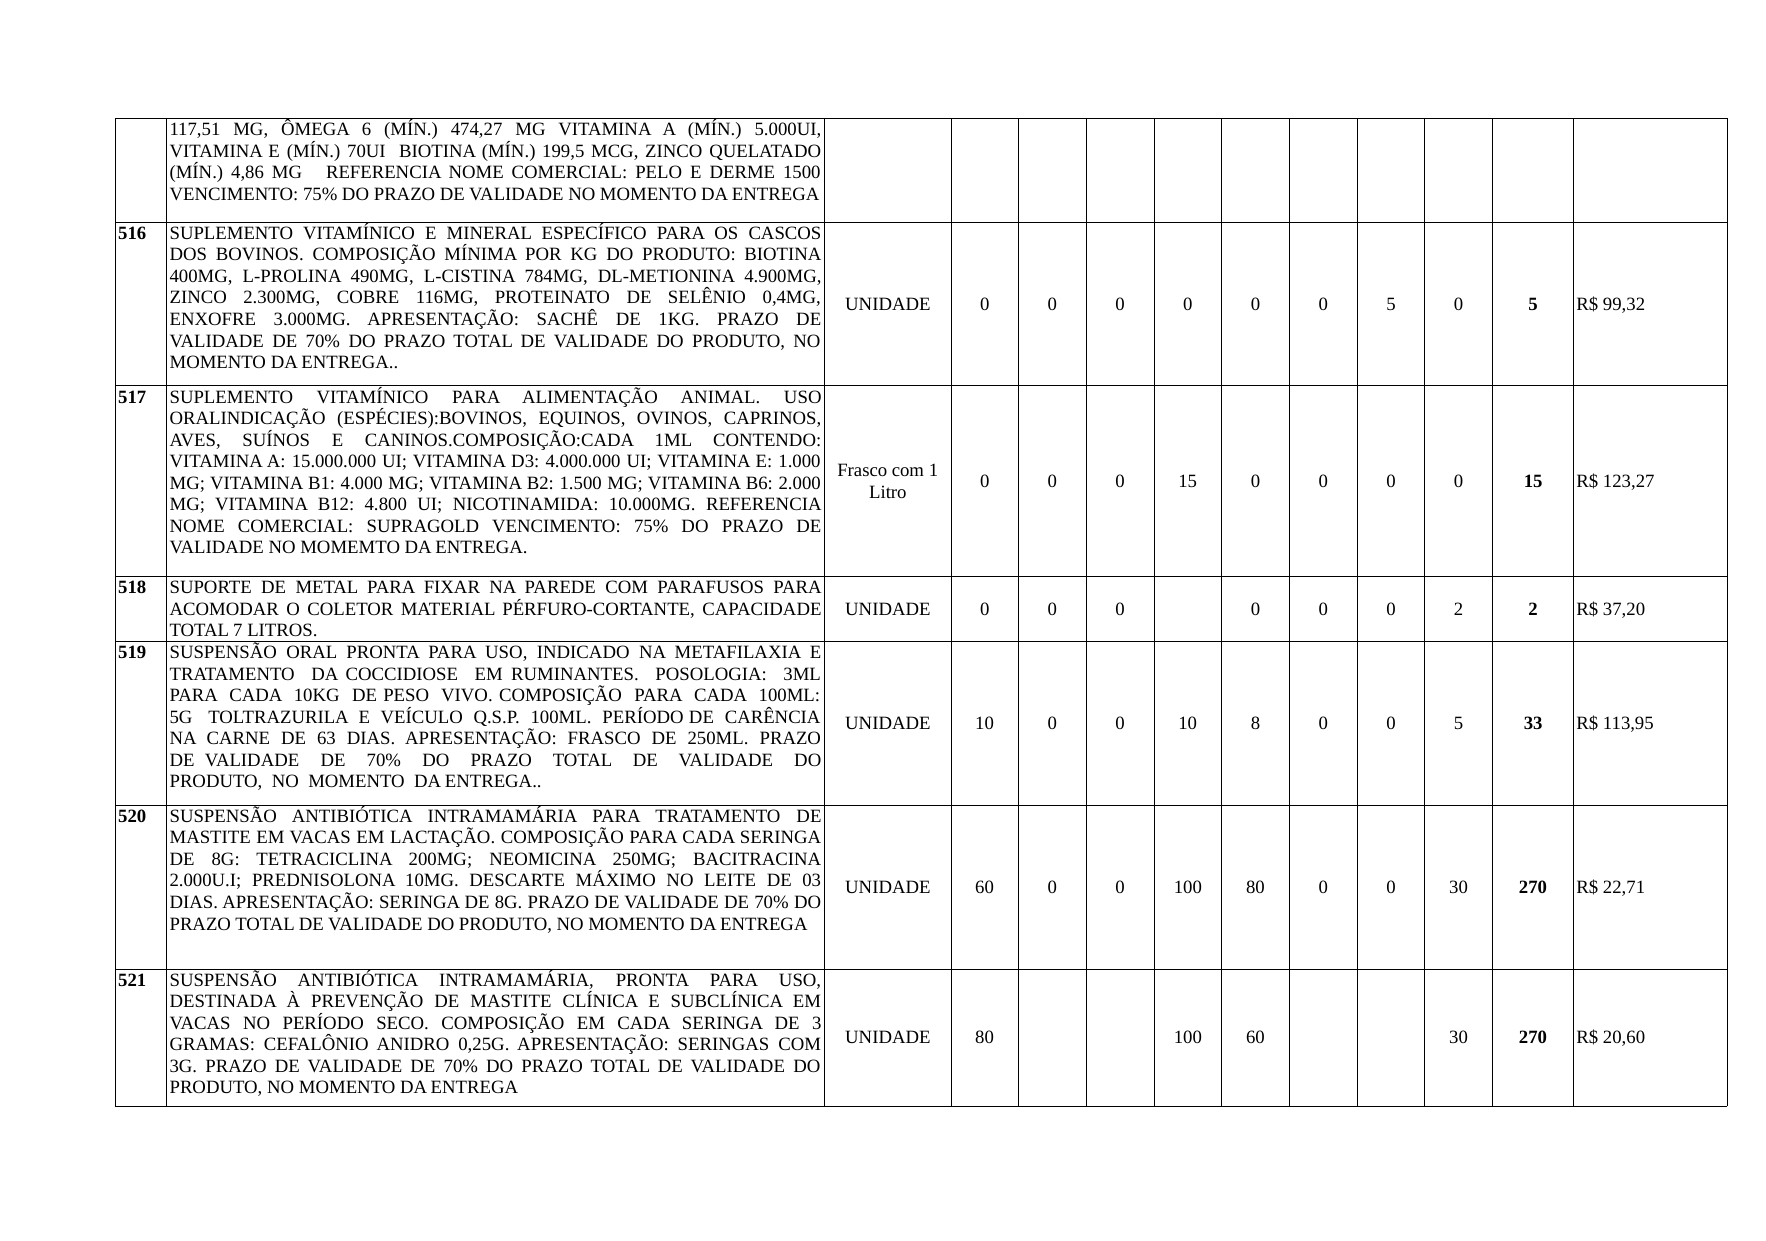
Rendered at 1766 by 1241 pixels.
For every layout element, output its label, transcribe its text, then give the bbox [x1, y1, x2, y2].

table_cell [1087, 970, 1154, 1106]
table_cell SUPLEMENTO VITAMÍNICO E MINERAL ESPECÍFICO PARA OS CASCOS DOS BOVINOS. COMPOSIÇÃO MÍNIMA POR KG DO PRODUTO: BIOTINA 400MG, L-PROLINA 490MG, L-CISTINA 784MG, DL-METIONINA 4.900MG, ZINCO 2.300MG, COBRE 116MG, PROTEINATO DE SELÊNIO 0,4MG, ENXOFRE 3.000MG. APRESENTAÇÃO: SACHÊ DE 1KG. PRAZO DE VALIDADE DE 70% DO PRAZO TOTAL DE VALIDADE DO PRODUTO, NO MOMENTO DA ENTREGA.. [167, 223, 824, 385]
table_cell SUPORTE DE METAL PARA FIXAR NA PAREDE COM PARAFUSOS PARA ACOMODAR O COLETOR MATERIAL PÉRFURO-CORTANTE, CAPACIDADE TOTAL 7 LITROS. [167, 577, 824, 641]
table_cell UNIDADE [825, 577, 951, 641]
table_cell 5 [1425, 642, 1492, 804]
table_cell 30 [1425, 970, 1492, 1106]
table_cell 2 [1425, 577, 1492, 641]
table_cell 15 [1493, 386, 1573, 576]
table_cell [1290, 970, 1357, 1106]
table_cell 0 [1087, 386, 1154, 576]
table_cell R$ 99,32 [1574, 223, 1727, 385]
table_cell 0 [1087, 642, 1154, 804]
table_cell 0 [1290, 223, 1357, 385]
table_cell R$ 22,71 [1574, 806, 1727, 968]
table_cell 15 [1155, 386, 1221, 576]
table_cell [116, 119, 166, 222]
table_cell [1358, 119, 1424, 222]
table_cell 60 [1222, 970, 1289, 1106]
table_cell 0 [952, 386, 1018, 576]
table_cell Frasco com 1 Litro [825, 386, 951, 576]
table_cell [1019, 119, 1086, 222]
table_cell 0 [1290, 806, 1357, 968]
table_cell R$ 20,60 [1574, 970, 1727, 1106]
table_cell 0 [1087, 577, 1154, 641]
table_cell 0 [952, 577, 1018, 641]
table_cell 80 [1222, 806, 1289, 968]
table_cell 5 [1493, 223, 1573, 385]
table_cell [1425, 119, 1492, 222]
table_cell 0 [1290, 577, 1357, 641]
table_cell 270 [1493, 806, 1573, 968]
table_cell 8 [1222, 642, 1289, 804]
table_cell 0 [1019, 642, 1086, 804]
table_cell 0 [1019, 223, 1086, 385]
table_cell [1087, 119, 1154, 222]
table_cell 270 [1493, 970, 1573, 1106]
table_cell UNIDADE [825, 223, 951, 385]
table_cell 518 [116, 577, 166, 641]
table_cell 30 [1425, 806, 1492, 968]
table_cell 0 [1425, 223, 1492, 385]
table_cell 0 [1358, 806, 1424, 968]
table_cell SUSPENSÃO ANTIBIÓTICA INTRAMAMÁRIA PARA TRATAMENTO DE MASTITE EM VACAS EM LACTAÇÃO. COMPOSIÇÃO PARA CADA SERINGA DE 8G: TETRACICLINA 200MG; NEOMICINA 250MG; BACITRACINA 2.000U.I; PREDNISOLONA 10MG. DESCARTE MÁXIMO NO LEITE DE 03 DIAS. APRESENTAÇÃO: SERINGA DE 8G. PRAZO DE VALIDADE DE 70% DO PRAZO TOTAL DE VALIDADE DO PRODUTO, NO MOMENTO DA ENTREGA [167, 806, 824, 968]
table_cell [1574, 119, 1727, 222]
table_cell 0 [1358, 386, 1424, 576]
table_cell 0 [1019, 806, 1086, 968]
table_cell UNIDADE [825, 806, 951, 968]
table_cell 0 [1358, 642, 1424, 804]
table_cell [1019, 970, 1086, 1106]
table_cell 10 [952, 642, 1018, 804]
table_cell 520 [116, 806, 166, 968]
table_cell 517 [116, 386, 166, 576]
table_cell 60 [952, 806, 1018, 968]
table_cell [1155, 577, 1221, 641]
table_cell [1290, 119, 1357, 222]
table_cell 0 [952, 223, 1018, 385]
table_cell SUSPENSÃO ANTIBIÓTICA INTRAMAMÁRIA, PRONTA PARA USO, DESTINADA À PREVENÇÃO DE MASTITE CLÍNICA E SUBCLÍNICA EM VACAS NO PERÍODO SECO. COMPOSIÇÃO EM CADA SERINGA DE 3 GRAMAS: CEFALÔNIO ANIDRO 0,25G. APRESENTAÇÃO: SERINGAS COM 3G. PRAZO DE VALIDADE DE 70% DO PRAZO TOTAL DE VALIDADE DO PRODUTO, NO MOMENTO DA ENTREGA [167, 970, 824, 1106]
table_cell 0 [1019, 386, 1086, 576]
table_cell R$ 113,95 [1574, 642, 1727, 804]
table_cell R$ 123,27 [1574, 386, 1727, 576]
table_cell [1358, 970, 1424, 1106]
table_cell 80 [952, 970, 1018, 1106]
table_cell 0 [1290, 386, 1357, 576]
table_cell 0 [1087, 806, 1154, 968]
table_cell 0 [1222, 223, 1289, 385]
table_cell 100 [1155, 806, 1221, 968]
table_cell UNIDADE [825, 970, 951, 1106]
table_cell [1222, 119, 1289, 222]
table_cell 0 [1290, 642, 1357, 804]
table_cell 0 [1425, 386, 1492, 576]
table_cell R$ 37,20 [1574, 577, 1727, 641]
table_cell UNIDADE [825, 642, 951, 804]
table_cell 100 [1155, 970, 1221, 1106]
table_cell [825, 119, 951, 222]
table_cell 0 [1222, 577, 1289, 641]
table_cell 0 [1019, 577, 1086, 641]
table_cell 0 [1087, 223, 1154, 385]
table_cell 2 [1493, 577, 1573, 641]
table_cell 519 [116, 642, 166, 804]
table_cell [1493, 119, 1573, 222]
table_cell 0 [1358, 577, 1424, 641]
table_cell [952, 119, 1018, 222]
table_cell 521 [116, 970, 166, 1106]
table_cell 33 [1493, 642, 1573, 804]
table_cell 117,51 MG, ÔMEGA 6 (MÍN.) 474,27 MG VITAMINA A (MÍN.) 5.000UI, VITAMINA E (MÍN.) 70UI BIOTINA (MÍN.) 199,5 MCG, ZINCO QUELATADO (MÍN.) 4,86 MG REFERENCIA NOME COMERCIAL: PELO E DERME 1500 VENCIMENTO: 75% DO PRAZO DE VALIDADE NO MOMENTO DA ENTREGA [167, 119, 824, 222]
table_cell SUPLEMENTO VITAMÍNICO PARA ALIMENTAÇÃO ANIMAL. USO ORALINDICAÇÃO (ESPÉCIES):BOVINOS, EQUINOS, OVINOS, CAPRINOS, AVES, SUÍNOS E CANINOS.COMPOSIÇÃO:CADA 1ML CONTENDO: VITAMINA A: 15.000.000 UI; VITAMINA D3: 4.000.000 UI; VITAMINA E: 1.000 MG; VITAMINA B1: 4.000 MG; VITAMINA B2: 1.500 MG; VITAMINA B6: 2.000 MG; VITAMINA B12: 4.800 UI; NICOTINAMIDA: 10.000MG. REFERENCIA NOME COMERCIAL: SUPRAGOLD VENCIMENTO: 75% DO PRAZO DE VALIDADE NO MOMEMTO DA ENTREGA. [167, 386, 824, 576]
table_cell 5 [1358, 223, 1424, 385]
table_cell 10 [1155, 642, 1221, 804]
table_cell 516 [116, 223, 166, 385]
table_cell SUSPENSÃO ORAL PRONTA PARA USO, INDICADO NA METAFILAXIA E TRATAMENTO DA COCCIDIOSE EM RUMINANTES. POSOLOGIA: 3ML PARA CADA 10KG DE PESO VIVO. COMPOSIÇÃO PARA CADA 100ML: 5G TOLTRAZURILA E VEÍCULO Q.S.P. 100ML. PERÍODO DE CARÊNCIA NA CARNE DE 63 DIAS. APRESENTAÇÃO: FRASCO DE 250ML. PRAZO DE VALIDADE DE 70% DO PRAZO TOTAL DE VALIDADE DO PRODUTO, NO MOMENTO DA ENTREGA.. [167, 642, 824, 804]
table_cell [1155, 119, 1221, 222]
table_cell 0 [1222, 386, 1289, 576]
table_cell 0 [1155, 223, 1221, 385]
